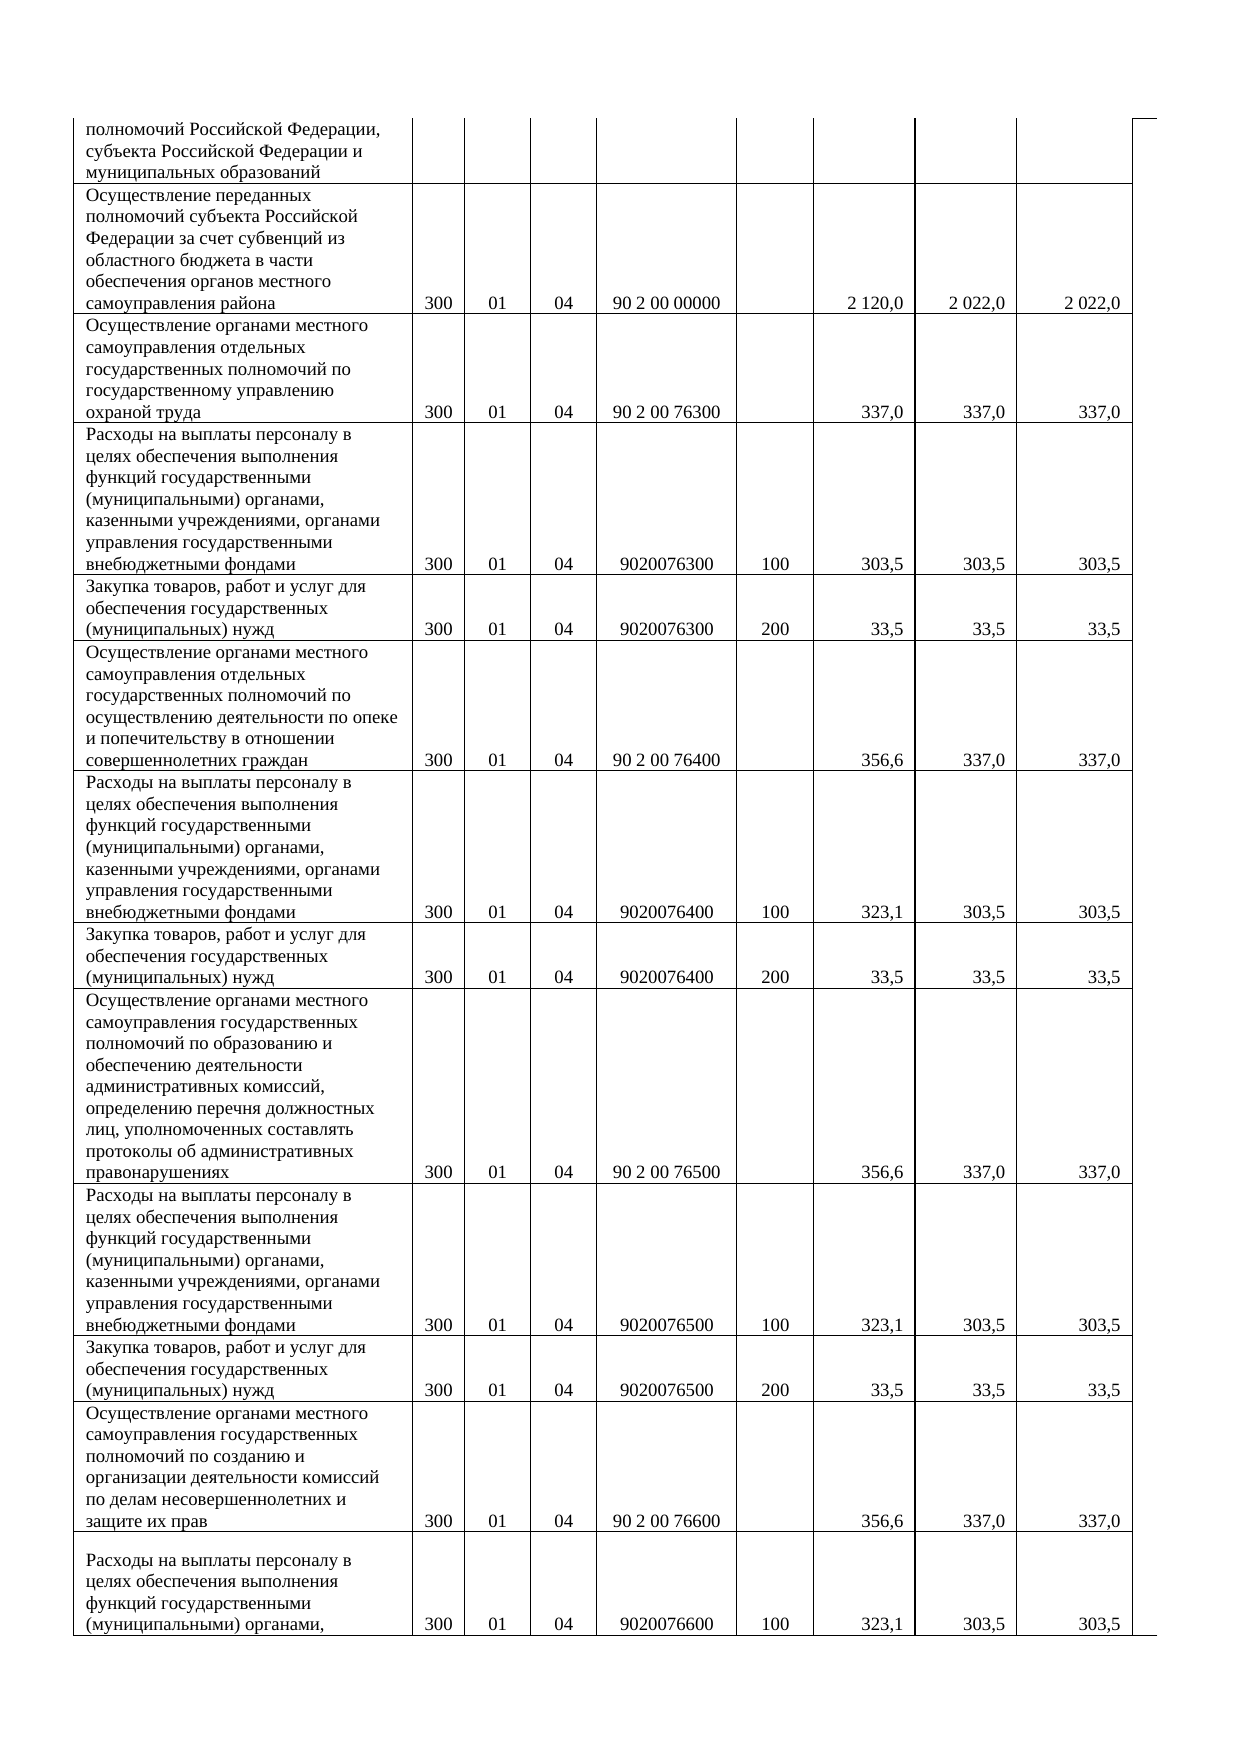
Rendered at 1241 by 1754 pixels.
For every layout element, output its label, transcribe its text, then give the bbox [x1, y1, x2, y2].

table_cell 01 [465, 1336, 530, 1401]
table_cell [465, 118, 530, 183]
table_cell 300 [413, 423, 464, 574]
table_cell 01 [465, 641, 530, 770]
table_cell Расходы на выплаты персоналу в целях обеспечения выполнения функций государственными (муниципальными) органами, [74, 1532, 412, 1635]
table_cell 01 [465, 575, 530, 640]
table_cell 337,0 [1017, 641, 1132, 770]
table_cell [916, 118, 1016, 183]
table_cell 01 [465, 1532, 530, 1635]
table_cell 337,0 [916, 641, 1016, 770]
table_cell 33,5 [1017, 575, 1132, 640]
table_cell 300 [413, 923, 464, 988]
table_cell 300 [413, 575, 464, 640]
table_cell [1133, 423, 1157, 575]
table_cell [737, 1402, 813, 1531]
table_cell 300 [413, 184, 464, 313]
table_cell 100 [737, 423, 813, 574]
table_cell 9020076300 [597, 575, 736, 640]
table_cell [1133, 119, 1157, 184]
table_cell 33,5 [1017, 923, 1132, 988]
table_cell 04 [531, 641, 596, 770]
table_cell 200 [737, 923, 813, 988]
table_cell 04 [531, 1184, 596, 1335]
table_cell 33,5 [814, 575, 914, 640]
table_cell 303,5 [916, 771, 1016, 922]
table_cell 337,0 [916, 1402, 1016, 1531]
table_cell [597, 118, 736, 183]
table_cell 337,0 [1017, 989, 1132, 1183]
table_cell [1133, 1336, 1157, 1402]
table_cell [1133, 641, 1157, 771]
table_cell [1133, 1402, 1157, 1532]
table_cell [1133, 771, 1157, 923]
table_cell [1133, 1532, 1157, 1635]
table_cell 200 [737, 575, 813, 640]
table_cell 33,5 [814, 923, 914, 988]
table_cell [1133, 1184, 1157, 1336]
table_cell 01 [465, 989, 530, 1183]
table_cell 303,5 [916, 1184, 1016, 1335]
table_cell 90 2 00 76600 [597, 1402, 736, 1531]
table_cell 90 2 00 76300 [597, 314, 736, 422]
table_cell полномочий Российской Федерации, субъекта Российской Федерации и муниципальных образований [74, 118, 412, 183]
table_cell 9020076600 [597, 1532, 736, 1635]
table_cell 01 [465, 923, 530, 988]
table_cell 300 [413, 1336, 464, 1401]
table_cell 300 [413, 1402, 464, 1531]
table_cell Расходы на выплаты персоналу в целях обеспечения выполнения функций государственными (муниципальными) органами, казенными учреждениями, органами управления государственными внебюджетными фондами [74, 423, 412, 574]
table_cell 300 [413, 989, 464, 1183]
table_cell 04 [531, 575, 596, 640]
table_cell Расходы на выплаты персоналу в целях обеспечения выполнения функций государственными (муниципальными) органами, казенными учреждениями, органами управления государственными внебюджетными фондами [74, 771, 412, 922]
table_cell 01 [465, 314, 530, 422]
table_cell 01 [465, 184, 530, 313]
table_cell 323,1 [814, 1532, 914, 1635]
table_cell 90 2 00 76400 [597, 641, 736, 770]
table_cell 100 [737, 771, 813, 922]
table_cell 04 [531, 1336, 596, 1401]
table_cell [737, 641, 813, 770]
table_cell 2 120,0 [814, 184, 914, 313]
table_cell 04 [531, 989, 596, 1183]
table_cell [737, 989, 813, 1183]
table_cell 33,5 [916, 923, 1016, 988]
table_cell [1133, 923, 1157, 989]
table_cell 303,5 [814, 423, 914, 574]
table_cell Закупка товаров, работ и услуг для обеспечения государственных (муниципальных) нужд [74, 923, 412, 988]
table_cell 33,5 [916, 575, 1016, 640]
table_cell 90 2 00 76500 [597, 989, 736, 1183]
table_cell 04 [531, 423, 596, 574]
table_cell 337,0 [1017, 314, 1132, 422]
table_cell [1133, 184, 1157, 314]
table_cell [737, 184, 813, 313]
table_cell 04 [531, 1532, 596, 1635]
table_cell 303,5 [916, 1532, 1016, 1635]
table_cell Закупка товаров, работ и услуг для обеспечения государственных (муниципальных) нужд [74, 575, 412, 640]
table_cell 323,1 [814, 1184, 914, 1335]
table_cell 04 [531, 184, 596, 313]
table_cell Осуществление органами местного самоуправления отдельных государственных полномочий по государственному управлению охраной труда [74, 314, 412, 422]
table_cell 04 [531, 923, 596, 988]
table_cell Закупка товаров, работ и услуг для обеспечения государственных (муниципальных) нужд [74, 1336, 412, 1401]
table_cell 337,0 [814, 314, 914, 422]
table_cell 01 [465, 1184, 530, 1335]
table_cell 323,1 [814, 771, 914, 922]
table_cell Расходы на выплаты персоналу в целях обеспечения выполнения функций государственными (муниципальными) органами, казенными учреждениями, органами управления государственными внебюджетными фондами [74, 1184, 412, 1335]
table_cell [737, 314, 813, 422]
table_cell 303,5 [916, 423, 1016, 574]
table_cell 04 [531, 314, 596, 422]
table_cell Осуществление органами местного самоуправления государственных полномочий по созданию и организации деятельности комиссий по делам несовершеннолетних и защите их прав [74, 1402, 412, 1531]
table_cell 9020076400 [597, 771, 736, 922]
table_cell 9020076500 [597, 1336, 736, 1401]
table_cell 2 022,0 [916, 184, 1016, 313]
table_cell [814, 118, 914, 183]
table_cell 2 022,0 [1017, 184, 1132, 313]
table_cell 9020076500 [597, 1184, 736, 1335]
table_cell [1133, 575, 1157, 641]
table_cell 04 [531, 1402, 596, 1531]
table_cell 01 [465, 423, 530, 574]
table_cell 9020076400 [597, 923, 736, 988]
table_cell 33,5 [916, 1336, 1016, 1401]
table_cell 9020076300 [597, 423, 736, 574]
table_cell [1017, 118, 1132, 183]
table_cell 01 [465, 771, 530, 922]
table_cell 01 [465, 1402, 530, 1531]
table_cell 300 [413, 771, 464, 922]
table_cell 33,5 [1017, 1336, 1132, 1401]
table_cell 300 [413, 1184, 464, 1335]
table_cell 337,0 [916, 314, 1016, 422]
table_cell 303,5 [1017, 1184, 1132, 1335]
table_cell 356,6 [814, 641, 914, 770]
table_cell 337,0 [1017, 1402, 1132, 1531]
table_cell 300 [413, 641, 464, 770]
table_cell Осуществление органами местного самоуправления государственных полномочий по образованию и обеспечению деятельности административных комиссий, определению перечня должностных лиц, уполномоченных составлять протоколы об административных правонарушениях [74, 989, 412, 1183]
table_cell 300 [413, 314, 464, 422]
table_cell 356,6 [814, 1402, 914, 1531]
table_cell 33,5 [814, 1336, 914, 1401]
table_cell 337,0 [916, 989, 1016, 1183]
table_cell 303,5 [1017, 1532, 1132, 1635]
table_cell 100 [737, 1532, 813, 1635]
table_cell 100 [737, 1184, 813, 1335]
table_cell [413, 118, 464, 183]
table_cell [1133, 314, 1157, 423]
table_cell [531, 118, 596, 183]
table_cell 90 2 00 00000 [597, 184, 736, 313]
table_cell 303,5 [1017, 771, 1132, 922]
table_cell 356,6 [814, 989, 914, 1183]
table_cell 200 [737, 1336, 813, 1401]
table_cell [1133, 989, 1157, 1184]
table_cell [737, 118, 813, 183]
table_cell Осуществление переданных полномочий субъекта Российской Федерации за счет субвенций из областного бюджета в части обеспечения органов местного самоуправления района [74, 184, 412, 313]
table_cell 303,5 [1017, 423, 1132, 574]
table_cell Осуществление органами местного самоуправления отдельных государственных полномочий по осуществлению деятельности по опеке и попечительству в отношении совершеннолетних граждан [74, 641, 412, 770]
table_cell 300 [413, 1532, 464, 1635]
table_cell 04 [531, 771, 596, 922]
